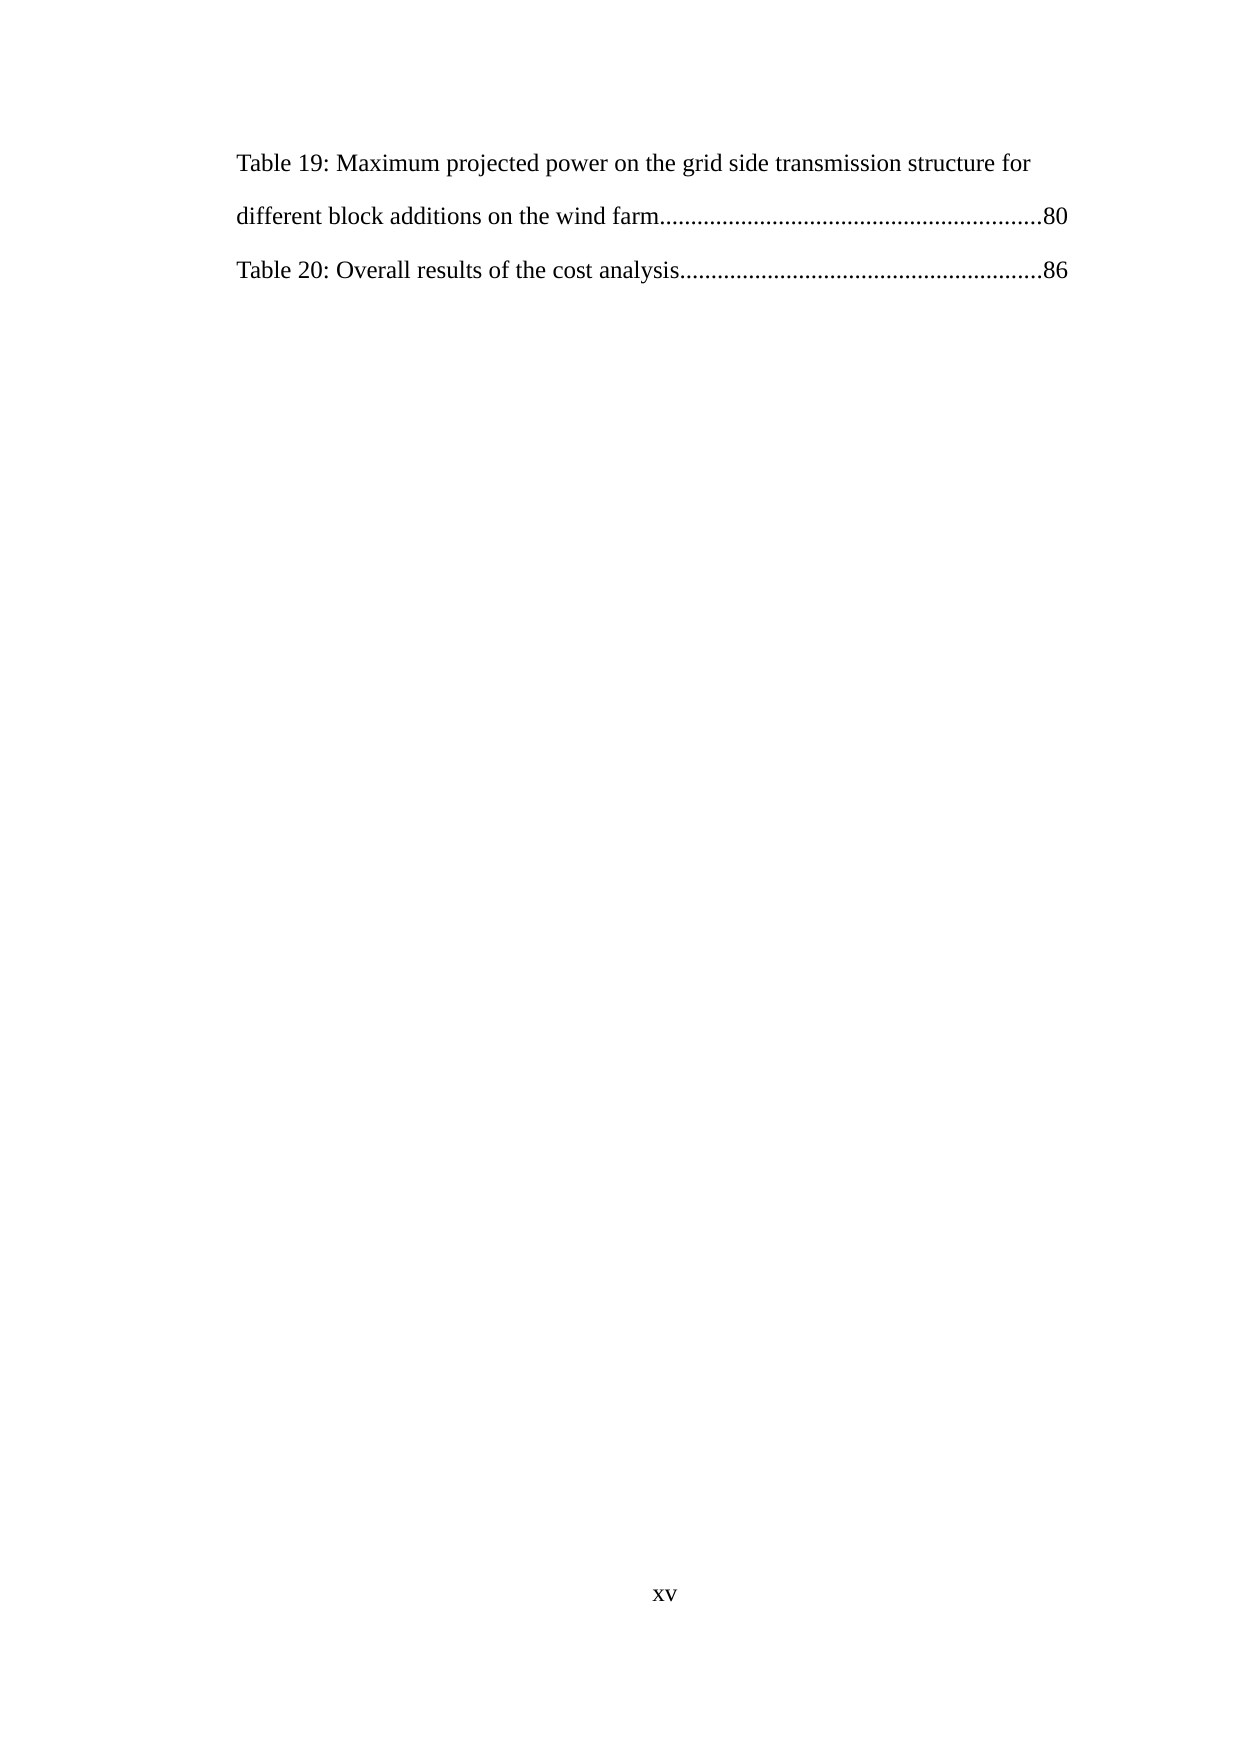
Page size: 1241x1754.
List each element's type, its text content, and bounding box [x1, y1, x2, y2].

text Table 20: Overall results of the cost analysis 86 [236, 255, 1093, 283]
text Table 19: Maximum projected power on the grid side transmission structure for [236, 148, 1093, 176]
text different block additions on the wind farm 80 [236, 201, 1093, 230]
